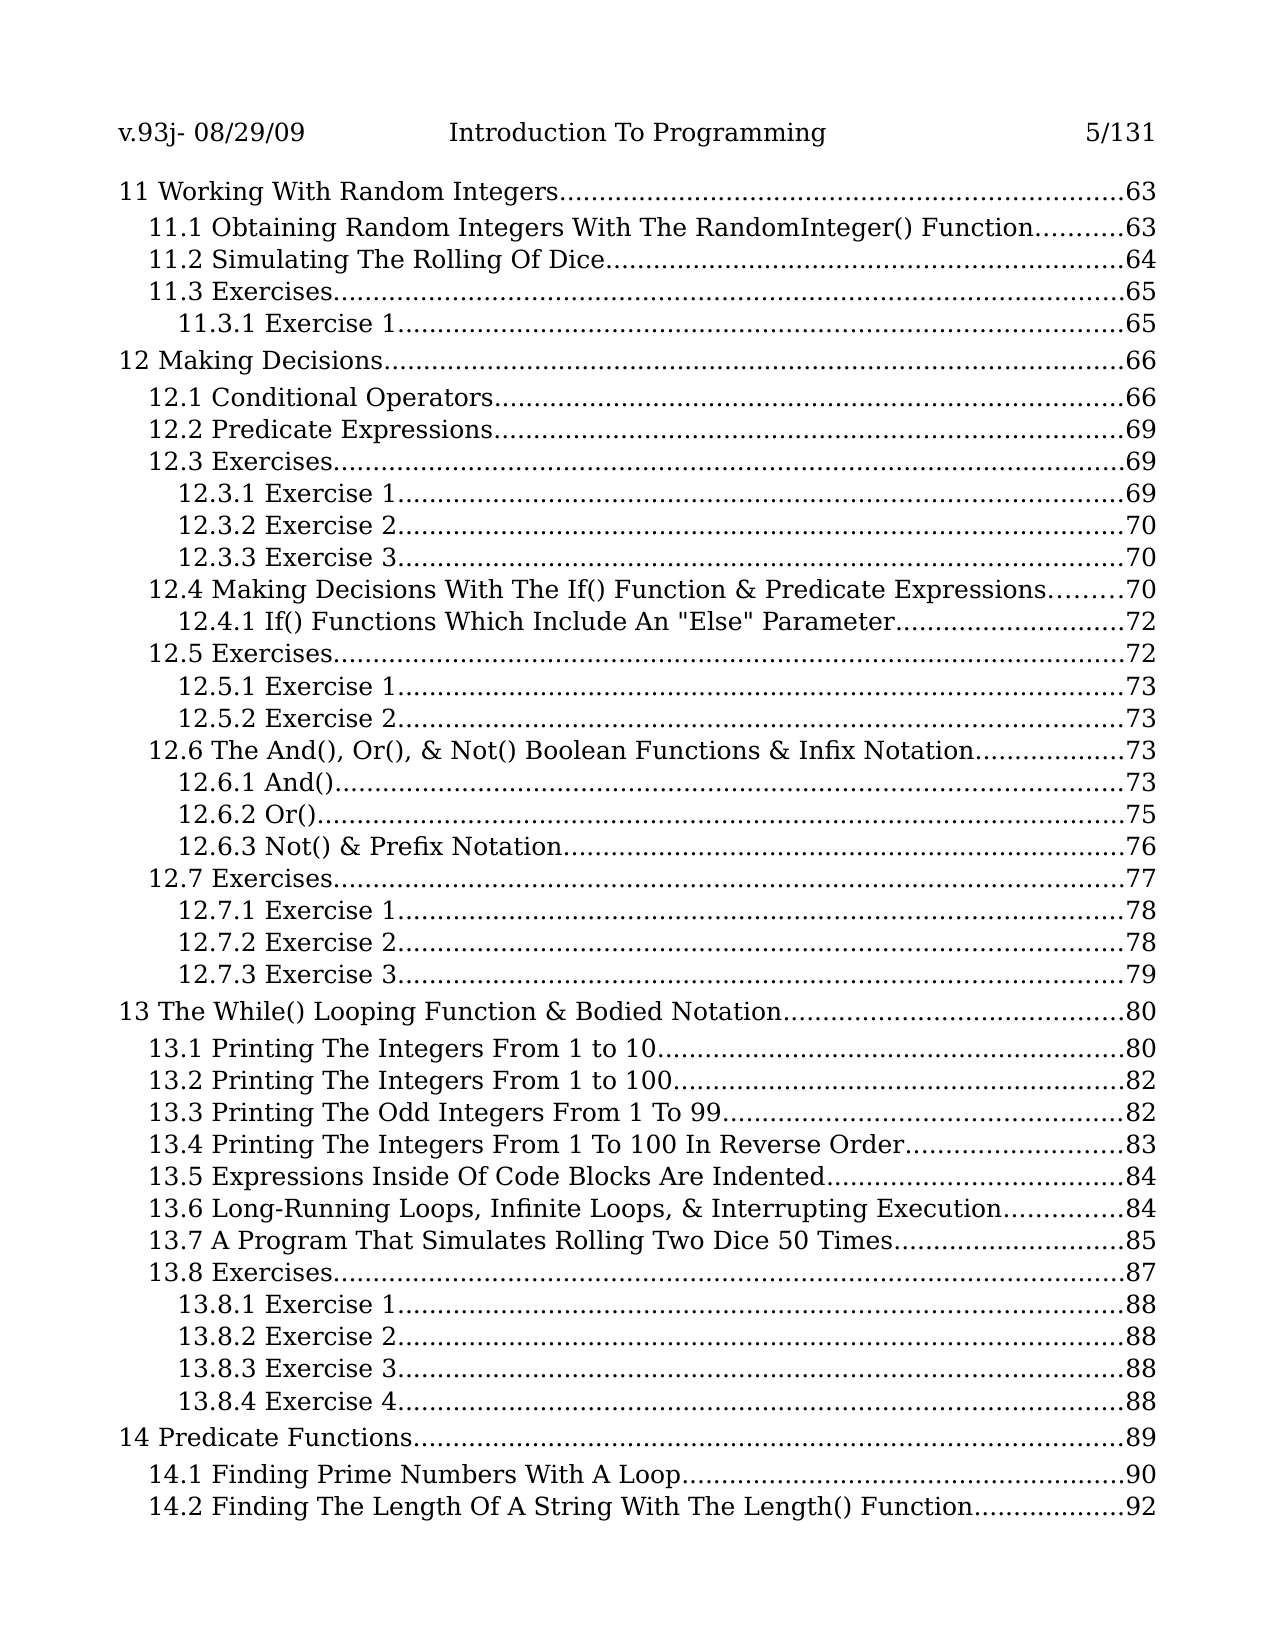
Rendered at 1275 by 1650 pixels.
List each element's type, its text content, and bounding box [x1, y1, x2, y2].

text 12.7.1 Exercise 1 78 [177, 896, 1157, 926]
text 12.7 Exercises 77 [148, 864, 1157, 893]
text 11 Working With Random Integers 63 [118, 177, 1157, 206]
text 14.1 Finding Prime Numbers With A Loop 90 [148, 1460, 1157, 1489]
text 12.3 Exercises 69 [148, 447, 1157, 476]
text 13.8.2 Exercise 2 88 [177, 1323, 1157, 1352]
text 12.6.3 Not() & Prefix Notation 76 [177, 832, 1157, 861]
text 11.3.1 Exercise 1 65 [177, 310, 1157, 339]
text 13.6 Long-Running Loops, Infinite Loops, & Interrupting Execution 84 [148, 1194, 1157, 1223]
text 12.5.1 Exercise 1 73 [177, 672, 1157, 701]
text 13 The While() Looping Function & Bodied Notation 80 [118, 997, 1157, 1026]
text 11.2 Simulating The Rolling Of Dice 64 [148, 246, 1157, 275]
text 13.3 Printing The Odd Integers From 1 To 99 82 [148, 1098, 1157, 1127]
text 12 Making Decisions 66 [118, 346, 1157, 376]
text 11.1 Obtaining Random Integers With The RandomInteger() Function 63 [148, 213, 1157, 243]
text 13.8 Exercises 87 [148, 1258, 1157, 1288]
text 12.4.1 If() Functions Which Include An "Else" Parameter 72 [177, 608, 1157, 637]
text 12.3.1 Exercise 1 69 [177, 479, 1157, 508]
text 12.6.2 Or() 75 [177, 800, 1157, 829]
text 13.4 Printing The Integers From 1 To 100 In Reverse Order 83 [148, 1130, 1157, 1159]
text 13.8.1 Exercise 1 88 [177, 1291, 1157, 1320]
text 12.1 Conditional Operators 66 [148, 383, 1157, 412]
text 12.7.2 Exercise 2 78 [177, 928, 1157, 958]
text 12.5.2 Exercise 2 73 [177, 704, 1157, 733]
text 12.4 Making Decisions With The If() Function & Predicate Expressions 70 [148, 576, 1157, 605]
text 13.8.4 Exercise 4 88 [177, 1387, 1157, 1416]
text 12.3.3 Exercise 3 70 [177, 543, 1157, 573]
text 13.7 A Program That Simulates Rolling Two Dice 50 Times 85 [148, 1226, 1157, 1256]
text 13.1 Printing The Integers From 1 to 10 80 [148, 1034, 1157, 1063]
text 14.2 Finding The Length Of A String With The Length() Function 92 [148, 1492, 1157, 1521]
text 12.5 Exercises 72 [148, 640, 1157, 669]
text 11.3 Exercises 65 [148, 278, 1157, 307]
text 12.3.2 Exercise 2 70 [177, 511, 1157, 541]
text 12.2 Predicate Expressions 69 [148, 415, 1157, 444]
text 12.7.3 Exercise 3 79 [177, 961, 1157, 990]
text 14 Predicate Functions 89 [118, 1423, 1157, 1453]
text 12.6 The And(), Or(), & Not() Boolean Functions & Infix Notation 73 [148, 736, 1157, 765]
text 13.2 Printing The Integers From 1 to 100 82 [148, 1066, 1157, 1095]
text 12.6.1 And() 73 [177, 768, 1157, 797]
text 13.5 Expressions Inside Of Code Blocks Are Indented 84 [148, 1162, 1157, 1191]
text 13.8.3 Exercise 3 88 [177, 1355, 1157, 1384]
